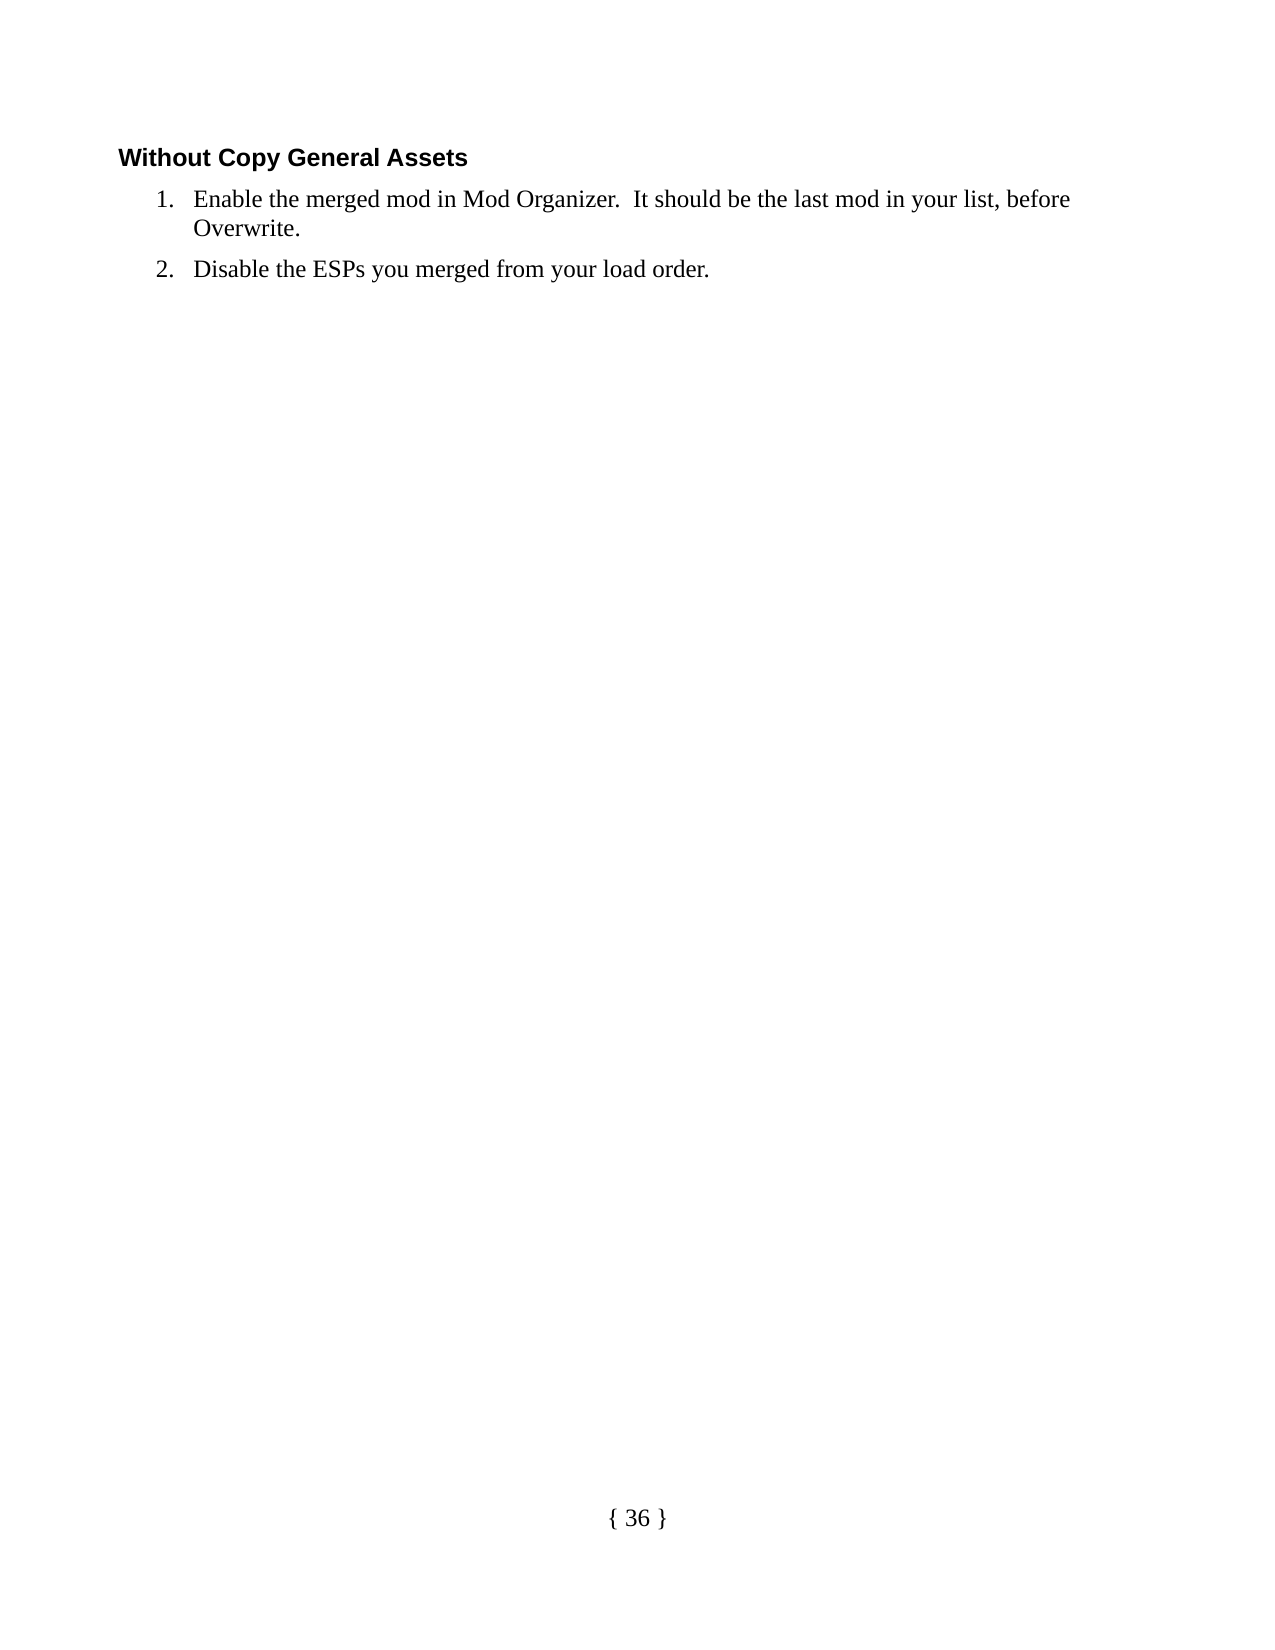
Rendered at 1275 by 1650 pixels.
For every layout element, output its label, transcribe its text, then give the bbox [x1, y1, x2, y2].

subtitle Without Copy General Assets [118, 143, 1157, 172]
list Enable the merged mod in Mod Organizer. It should be the last mod in your list, before Overwrite. [156, 184, 1157, 242]
list Disable the ESPs you merged from your load order. [156, 254, 1157, 283]
